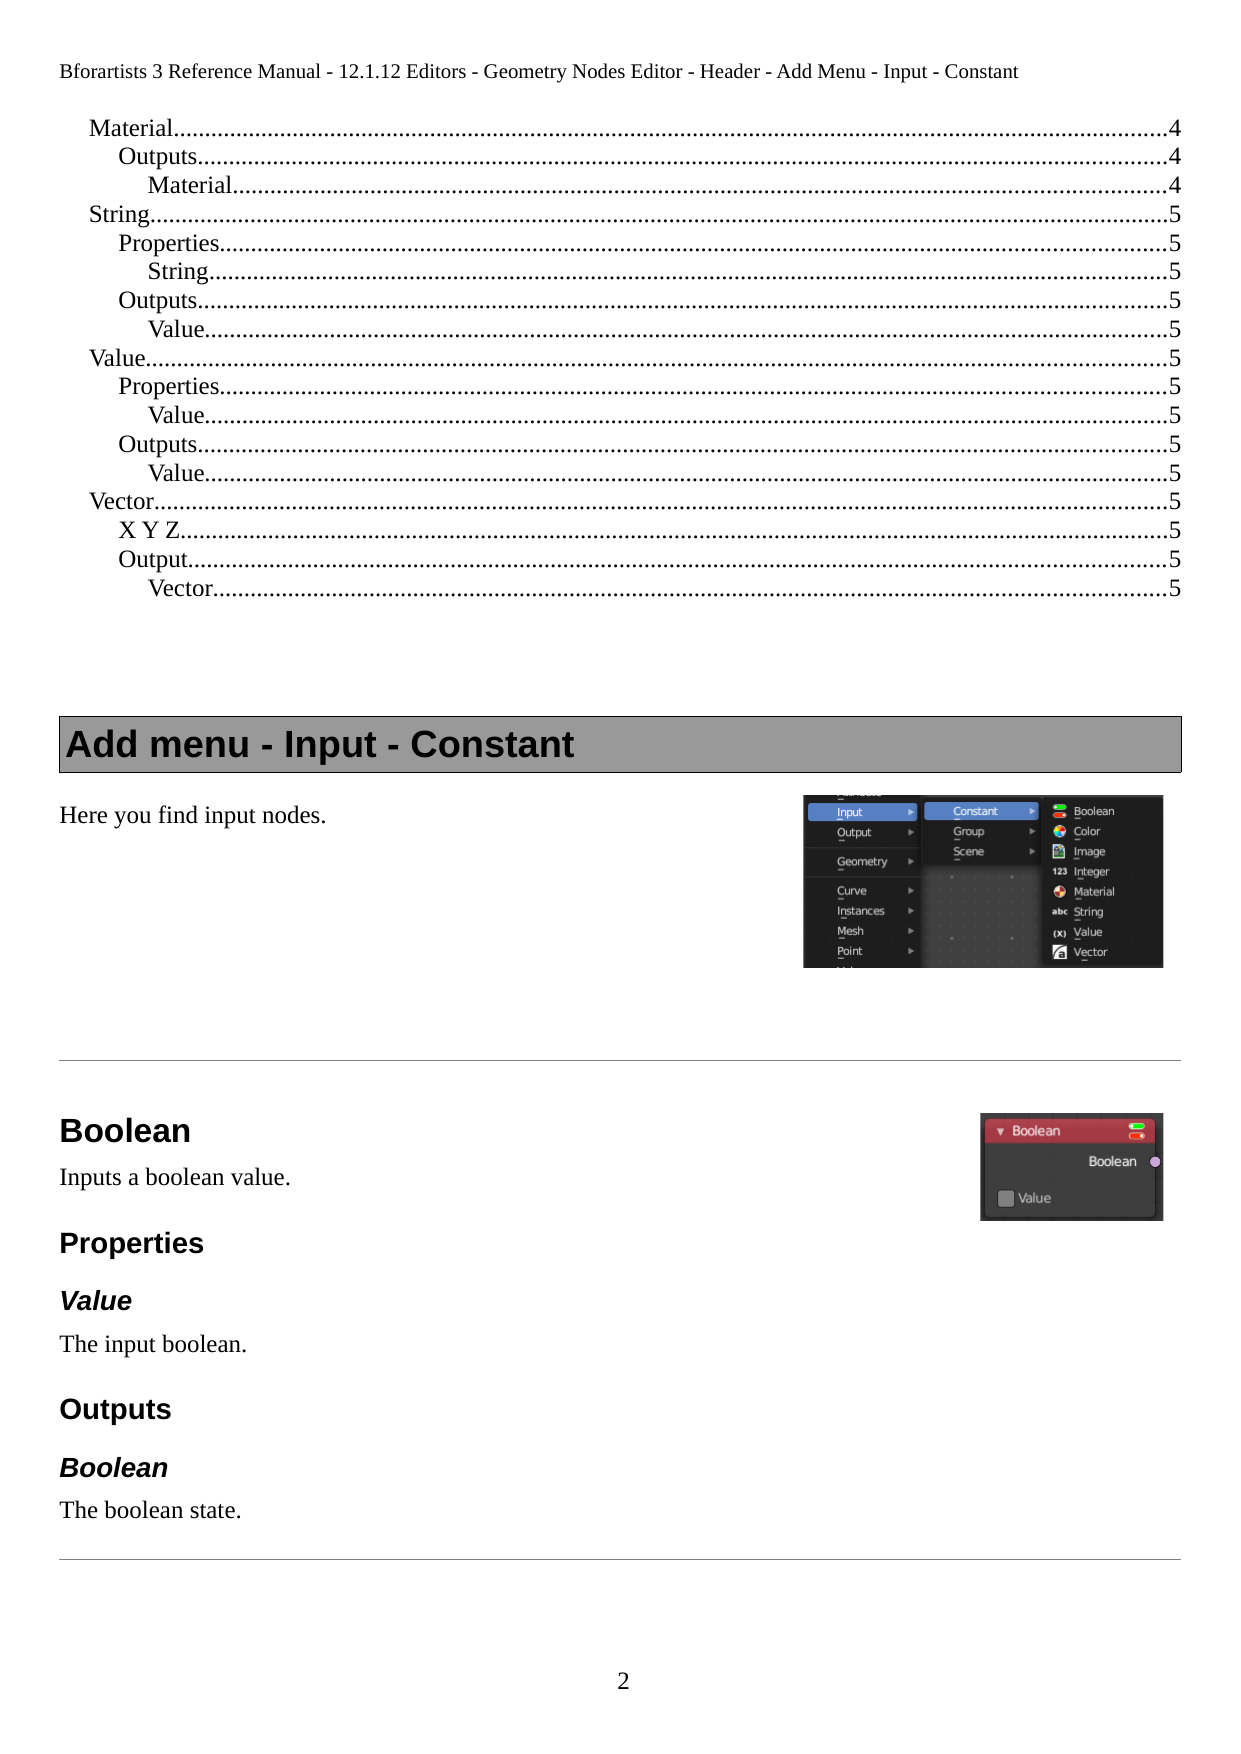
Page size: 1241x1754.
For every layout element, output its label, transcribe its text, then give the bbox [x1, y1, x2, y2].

text The boolean state. [59, 1495, 1181, 1524]
text String 5 [147, 256, 1181, 285]
subtitle Outputs [59, 1392, 1181, 1426]
text Value 5 [88, 343, 1181, 371]
text Outputs 4 [118, 141, 1181, 170]
text Inputs a boolean value. [59, 1162, 980, 1191]
text Vector 5 [88, 486, 1181, 515]
text Material 4 [88, 113, 1181, 141]
text Here you find input nodes. [59, 800, 803, 829]
subtitle Boolean [59, 1451, 1181, 1483]
text Vector 5 [147, 573, 1181, 601]
text X Y Z 5 [118, 515, 1181, 544]
text Properties 5 [118, 371, 1181, 400]
text Material 4 [147, 170, 1181, 199]
text [1164, 1162, 1181, 1191]
table_header Add menu - Input - Constant [60, 717, 1181, 772]
picture [980, 1113, 1164, 1221]
picture [803, 795, 1164, 968]
text Outputs 5 [118, 429, 1181, 458]
text Value 5 [147, 400, 1181, 429]
text String 5 [88, 199, 1181, 228]
subtitle Properties [59, 1226, 1181, 1259]
text Properties 5 [118, 228, 1181, 256]
text Outputs 5 [118, 285, 1181, 314]
text Value 5 [147, 314, 1181, 343]
text Output 5 [118, 544, 1181, 573]
text Value 5 [147, 458, 1181, 486]
text The input boolean. [59, 1329, 1181, 1357]
subtitle Value [59, 1284, 1181, 1316]
subtitle Boolean [59, 1111, 1181, 1149]
